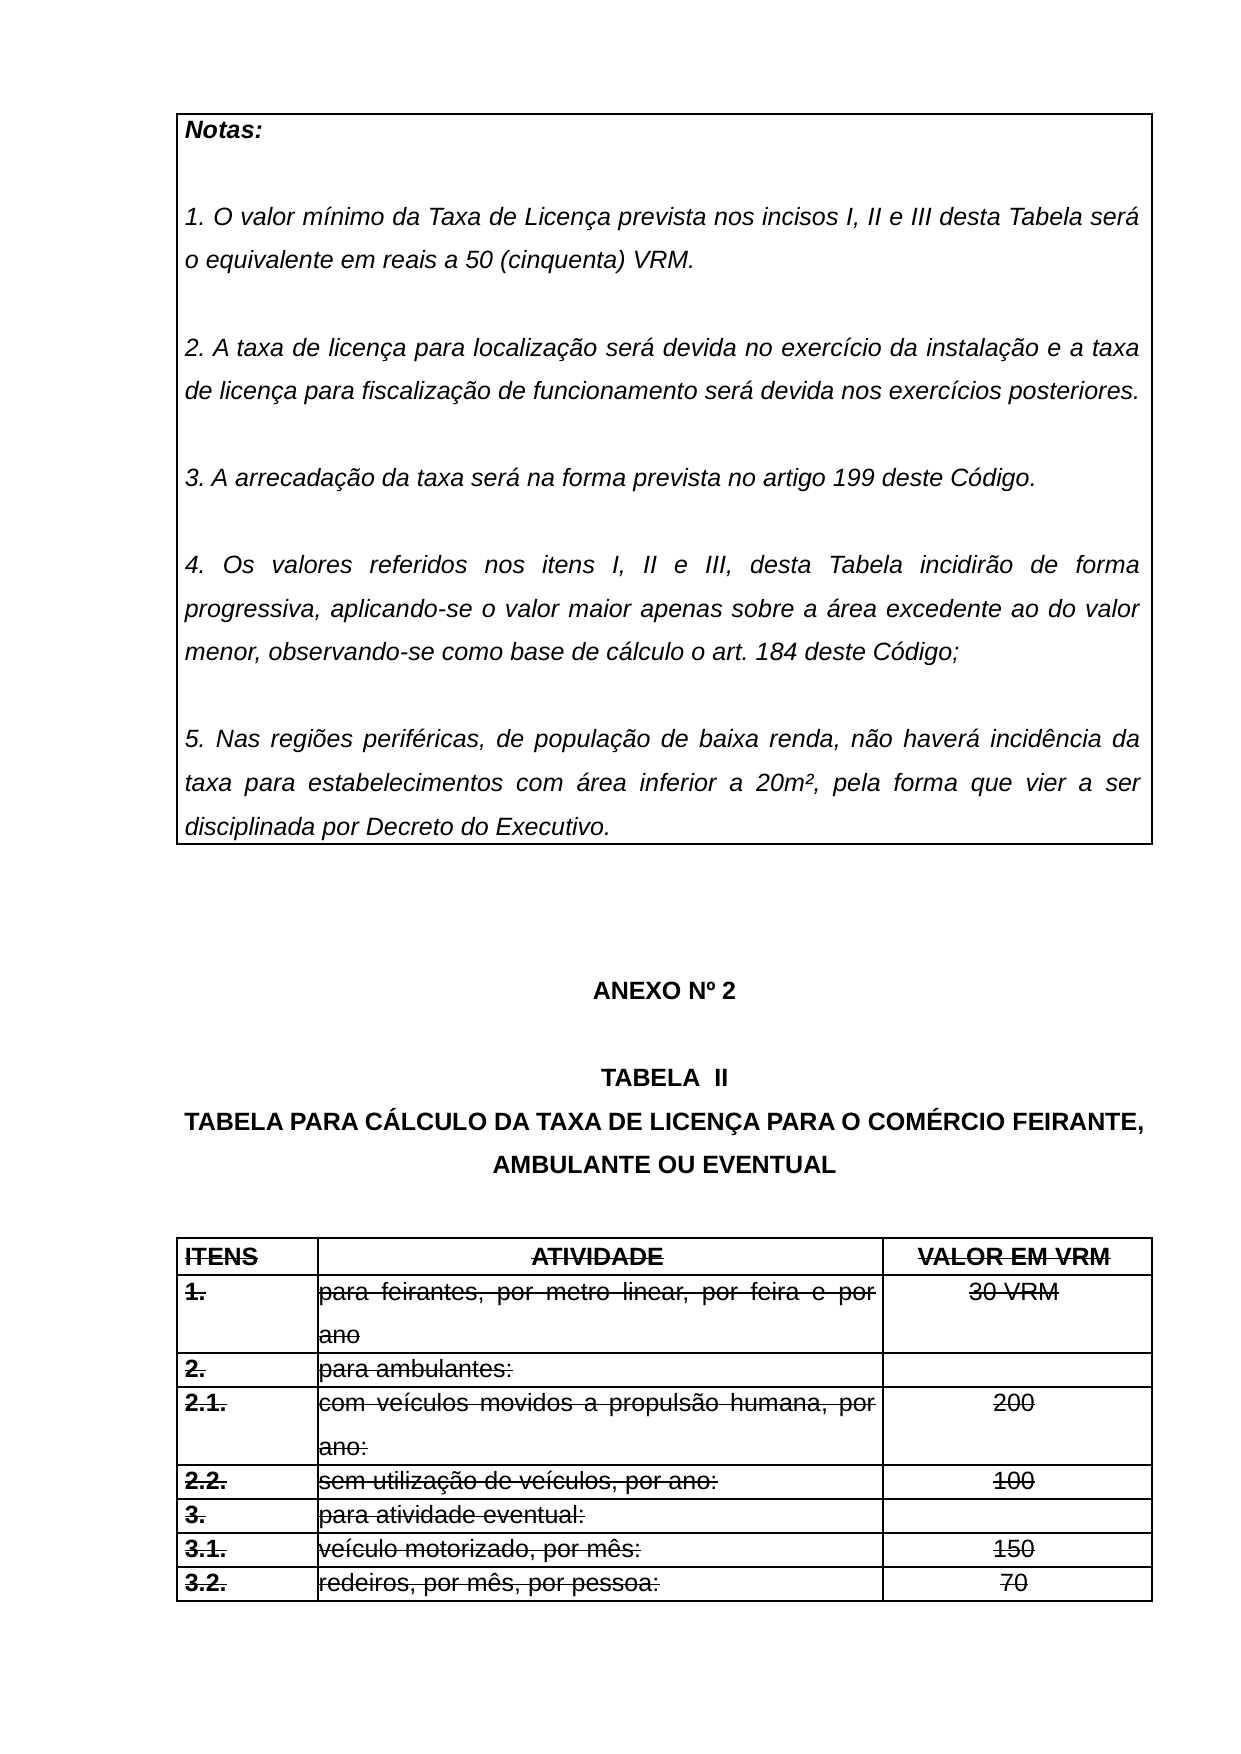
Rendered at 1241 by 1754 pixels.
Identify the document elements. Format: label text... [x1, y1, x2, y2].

table_cell 100 [884, 1466, 1151, 1498]
table_cell para atividade eventual: [319, 1500, 882, 1532]
table_cell [884, 1500, 1151, 1532]
table_cell 2. [178, 1354, 317, 1386]
table_cell 2.2. [178, 1466, 317, 1498]
table_cell sem utilização de veículos, por ano: [319, 1466, 882, 1498]
table_cell redeiros, por mês, por pessoa: [319, 1568, 882, 1600]
table_cell Notas: 1. O valor mínimo da Taxa de Licença prevista nos incisos I, II e III desta Tabela será o equivalente em reais a 50 (cinquenta) VRM. 2. A taxa de licença para localização será devida no exercício da instalação e a taxa de licença para fiscalização de funcionamento será devida nos exercícios posteriores. 3. A arrecadação da taxa será na forma prevista no artigo 199 deste Código. 4. Os valores referidos nos itens I, II e III, desta Tabela incidirão de forma progressiva, aplicando-se o valor maior apenas sobre a área excedente ao do valor menor, observando-se como base de cálculo o art. 184 deste Código; 5. Nas regiões periféricas, de população de baixa renda, não haverá incidência da taxa para estabelecimentos com área inferior a 20m², pela forma que vier a ser disciplinada por Decreto do Executivo. [178, 115, 1151, 843]
table_cell 3.2. [178, 1568, 317, 1600]
table_cell 30 VRM [884, 1276, 1151, 1352]
table_cell 70 [884, 1568, 1151, 1600]
table_cell com veículos movidos a propulsão humana, por ano: [319, 1388, 882, 1463]
table_header VALOR EM VRM [884, 1239, 1151, 1274]
subtitle ANEXO Nº 2 [177, 976, 1152, 1005]
table_cell para ambulantes: [319, 1354, 882, 1386]
table_cell veículo motorizado, por mês: [319, 1534, 882, 1566]
subtitle TABELA PARA CÁLCULO DA TAXA DE LICENÇA PARA O COMÉRCIO FEIRANTE, AMBULANTE OU EVENTUAL [177, 1107, 1152, 1179]
table_cell 1. [178, 1276, 317, 1352]
table_cell 200 [884, 1388, 1151, 1463]
subtitle TABELA II [177, 1063, 1152, 1092]
table_header ATIVIDADE [319, 1239, 882, 1274]
table_cell 2.1. [178, 1388, 317, 1463]
table_cell para feirantes, por metro linear, por feira e por ano [319, 1276, 882, 1352]
table_cell 3. [178, 1500, 317, 1532]
table_header ITENS [178, 1239, 317, 1274]
table_cell 3.1. [178, 1534, 317, 1566]
table_cell [884, 1354, 1151, 1386]
table_cell 150 [884, 1534, 1151, 1566]
